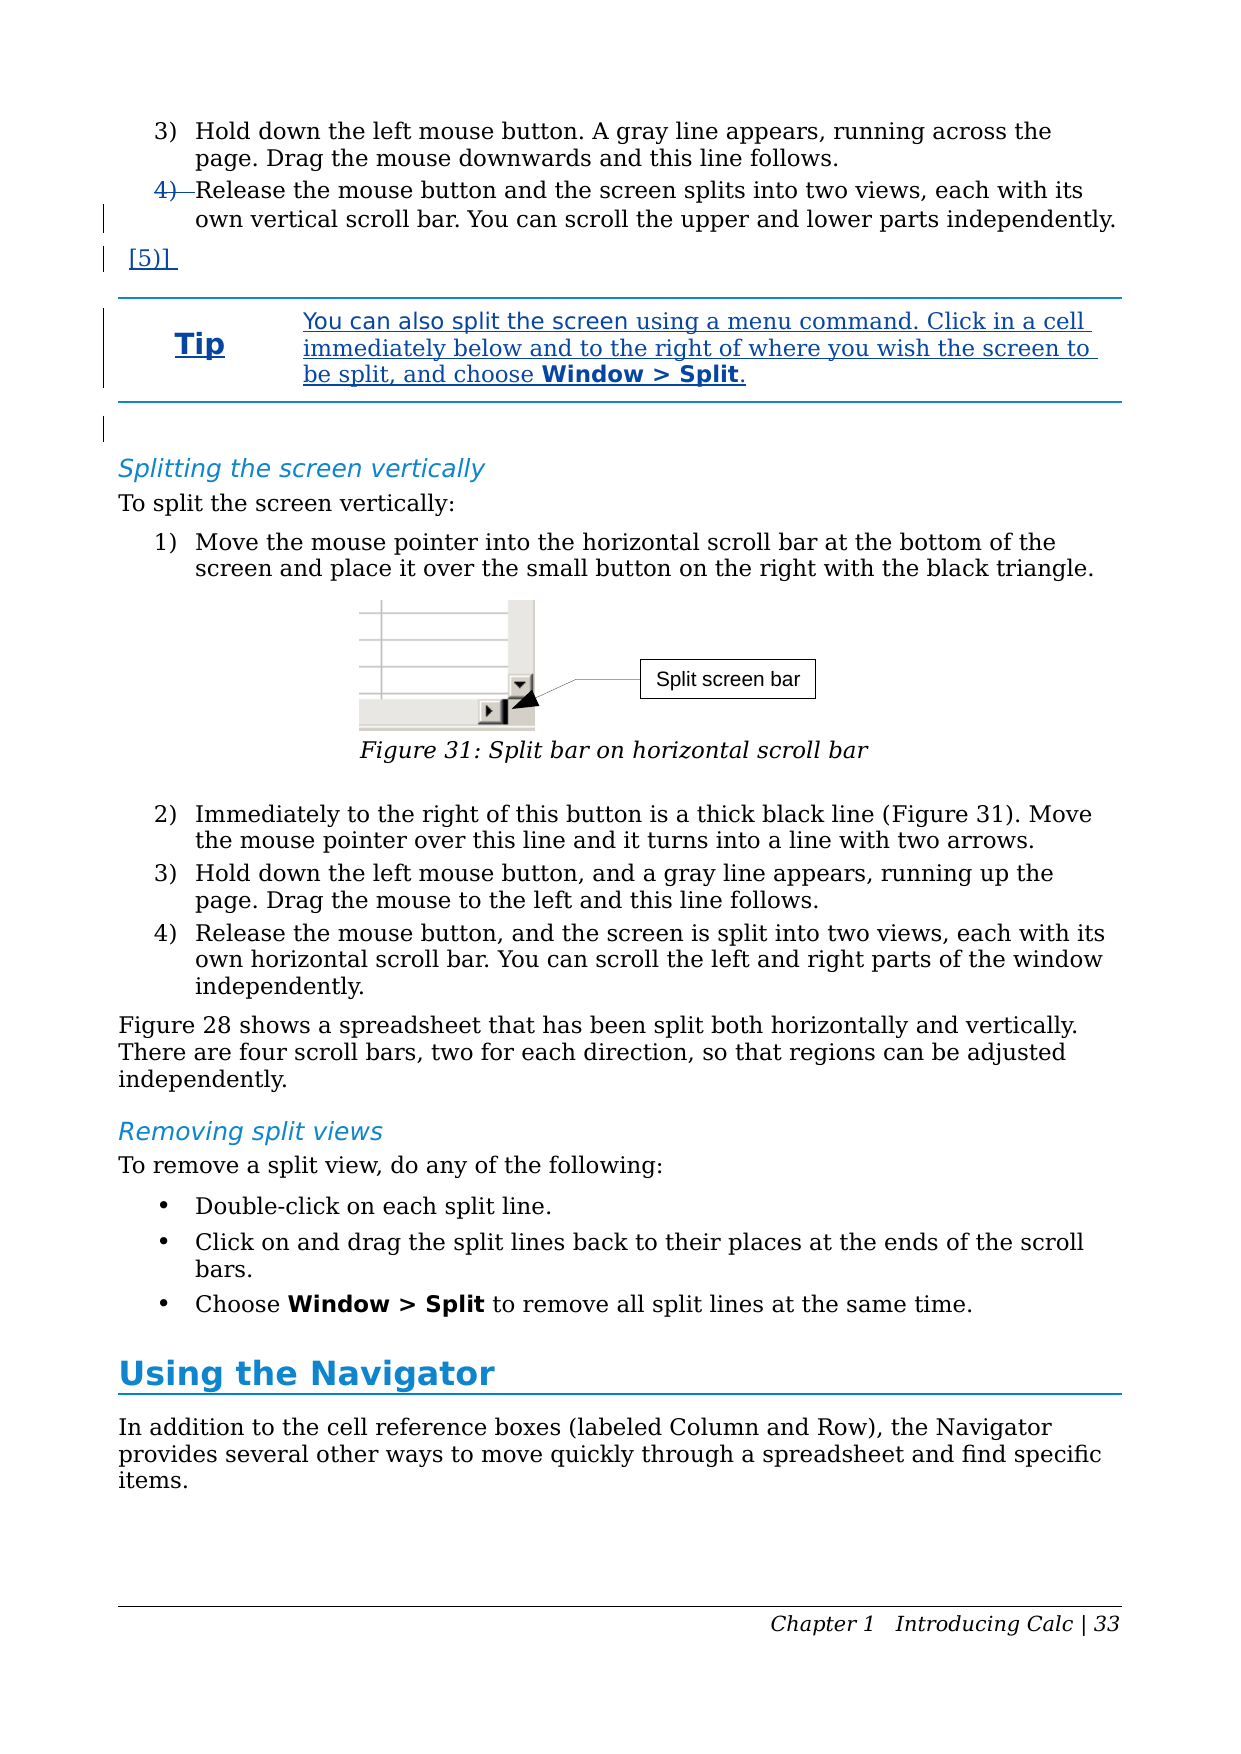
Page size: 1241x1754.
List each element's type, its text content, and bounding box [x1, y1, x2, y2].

text To split the screen vertically: [118, 490, 1122, 516]
list Release the mouse button, and the screen is split into two views, each with its own horizontal scroll bar. You can scroll the left and right parts of the window independently. [177, 920, 1122, 1000]
list Move the mouse pointer into the horizontal scroll bar at the bottom of the screen and place it over the small button on the right with the black triangle. [177, 529, 1122, 582]
list Hold down the left mouse button, and a gray line appears, running up the page. Drag the mouse to the left and this line follows. [177, 860, 1122, 914]
list Release the mouse button and the screen splits into two views, each with its own vertical scroll bar. You can scroll the upper and lower parts independently. [177, 178, 1122, 233]
list Choose Window > Split to remove all split lines at the same time. [156, 1289, 1122, 1318]
text Figure 28 shows a spreadsheet that has been split both horizontally and vertically. There are four scroll bars, two for each direction, so that regions can be adjusted independently. [118, 1012, 1122, 1092]
text In addition to the cell reference boxes (labeled Column and Row), the Navigator provides several other ways to move quickly through a spreadsheet and find specific items. [118, 1414, 1122, 1494]
text Figure 31: Split bar on horizontal scroll bar [360, 737, 881, 764]
subtitle Splitting the screen vertically [118, 454, 1122, 483]
picture [359, 600, 535, 731]
table_header You can also split the screen using a menu command. Click in a cell immediately below and to the right of where you wish the screen to be split, and choose Window > Split. [281, 299, 1122, 401]
list Double-click on each split line. [156, 1192, 1122, 1221]
list Hold down the left mouse button. A gray line appears, running across the page. Drag the mouse downwards and this line follows. [177, 118, 1122, 171]
subtitle Using the Navigator [118, 1354, 1122, 1393]
subtitle Removing split views [118, 1117, 1122, 1146]
list Immediately to the right of this button is a thick black line (Figure 31). Move the mouse pointer over this line and it turns into a line with two arrows. [177, 801, 1122, 854]
table_header Tip [118, 299, 281, 401]
text To remove a split view, do any of the following: [118, 1152, 1122, 1179]
list Click on and drag the split lines back to their places at the ends of the scroll bars. [156, 1227, 1122, 1283]
